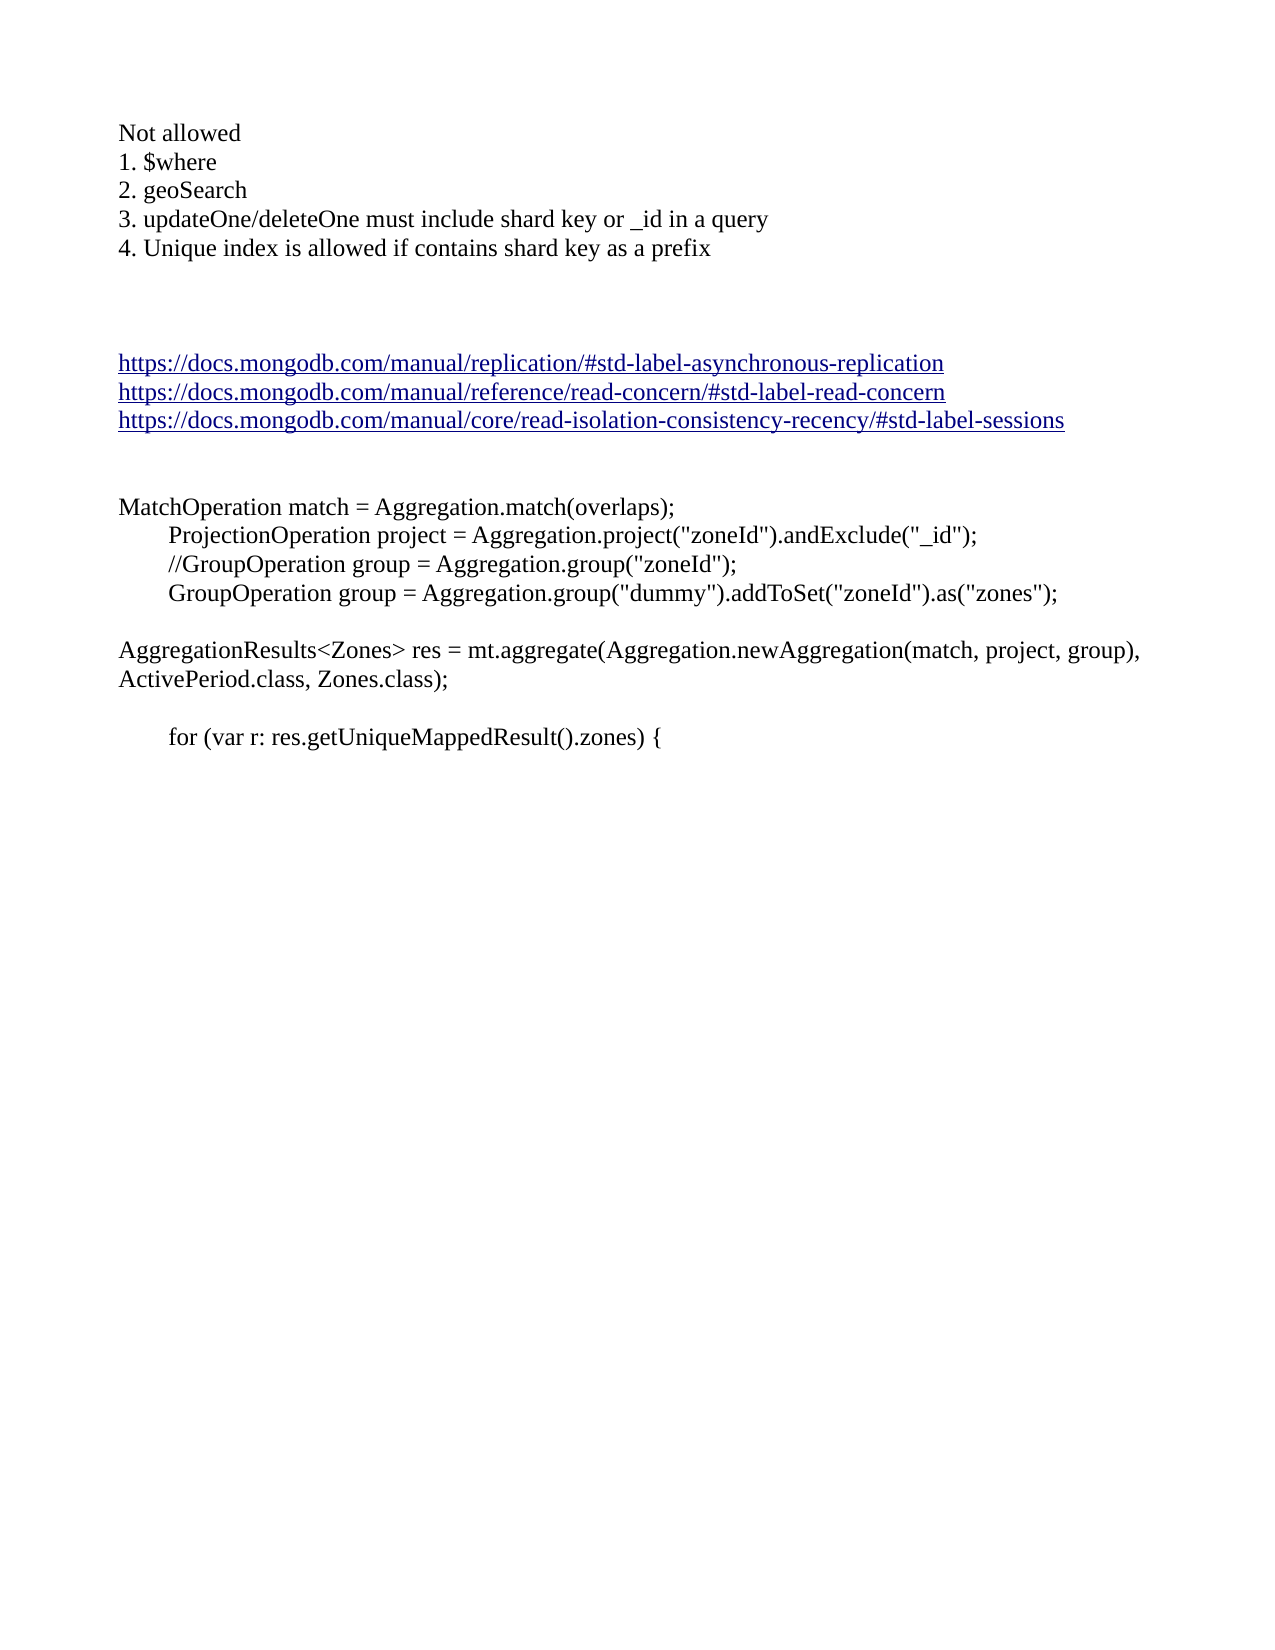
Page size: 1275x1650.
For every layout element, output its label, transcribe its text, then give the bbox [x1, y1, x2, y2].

text 3. updateOne/deleteOne must include shard key or _id in a query [118, 204, 1157, 233]
text https://docs.mongodb.com/manual/core/read-isolation-consistency-recency/#std-label-sessions [118, 406, 1157, 434]
text 4. Unique index is allowed if contains shard key as a prefix [118, 233, 1157, 262]
text Not allowed [118, 118, 1157, 147]
text GroupOperation group = Aggregation.group("dummy").addToSet("zoneId").as("zones"); [118, 578, 1157, 607]
text 1. $where [118, 147, 1157, 176]
text https://docs.mongodb.com/manual/replication/#std-label-asynchronous-replication [118, 348, 1157, 377]
text for (var r: res.getUniqueMappedResult().zones) { [118, 722, 1157, 751]
text //GroupOperation group = Aggregation.group("zoneId"); [118, 549, 1157, 578]
text AggregationResults<Zones> res = mt.aggregate(Aggregation.newAggregation(match, project, group), ActivePeriod.class, Zones.class); [118, 636, 1157, 693]
text 2. geoSearch [118, 176, 1157, 204]
text ProjectionOperation project = Aggregation.project("zoneId").andExclude("_id"); [118, 521, 1157, 549]
text https://docs.mongodb.com/manual/reference/read-concern/#std-label-read-concern [118, 377, 1157, 406]
text MatchOperation match = Aggregation.match(overlaps); [118, 492, 1157, 521]
